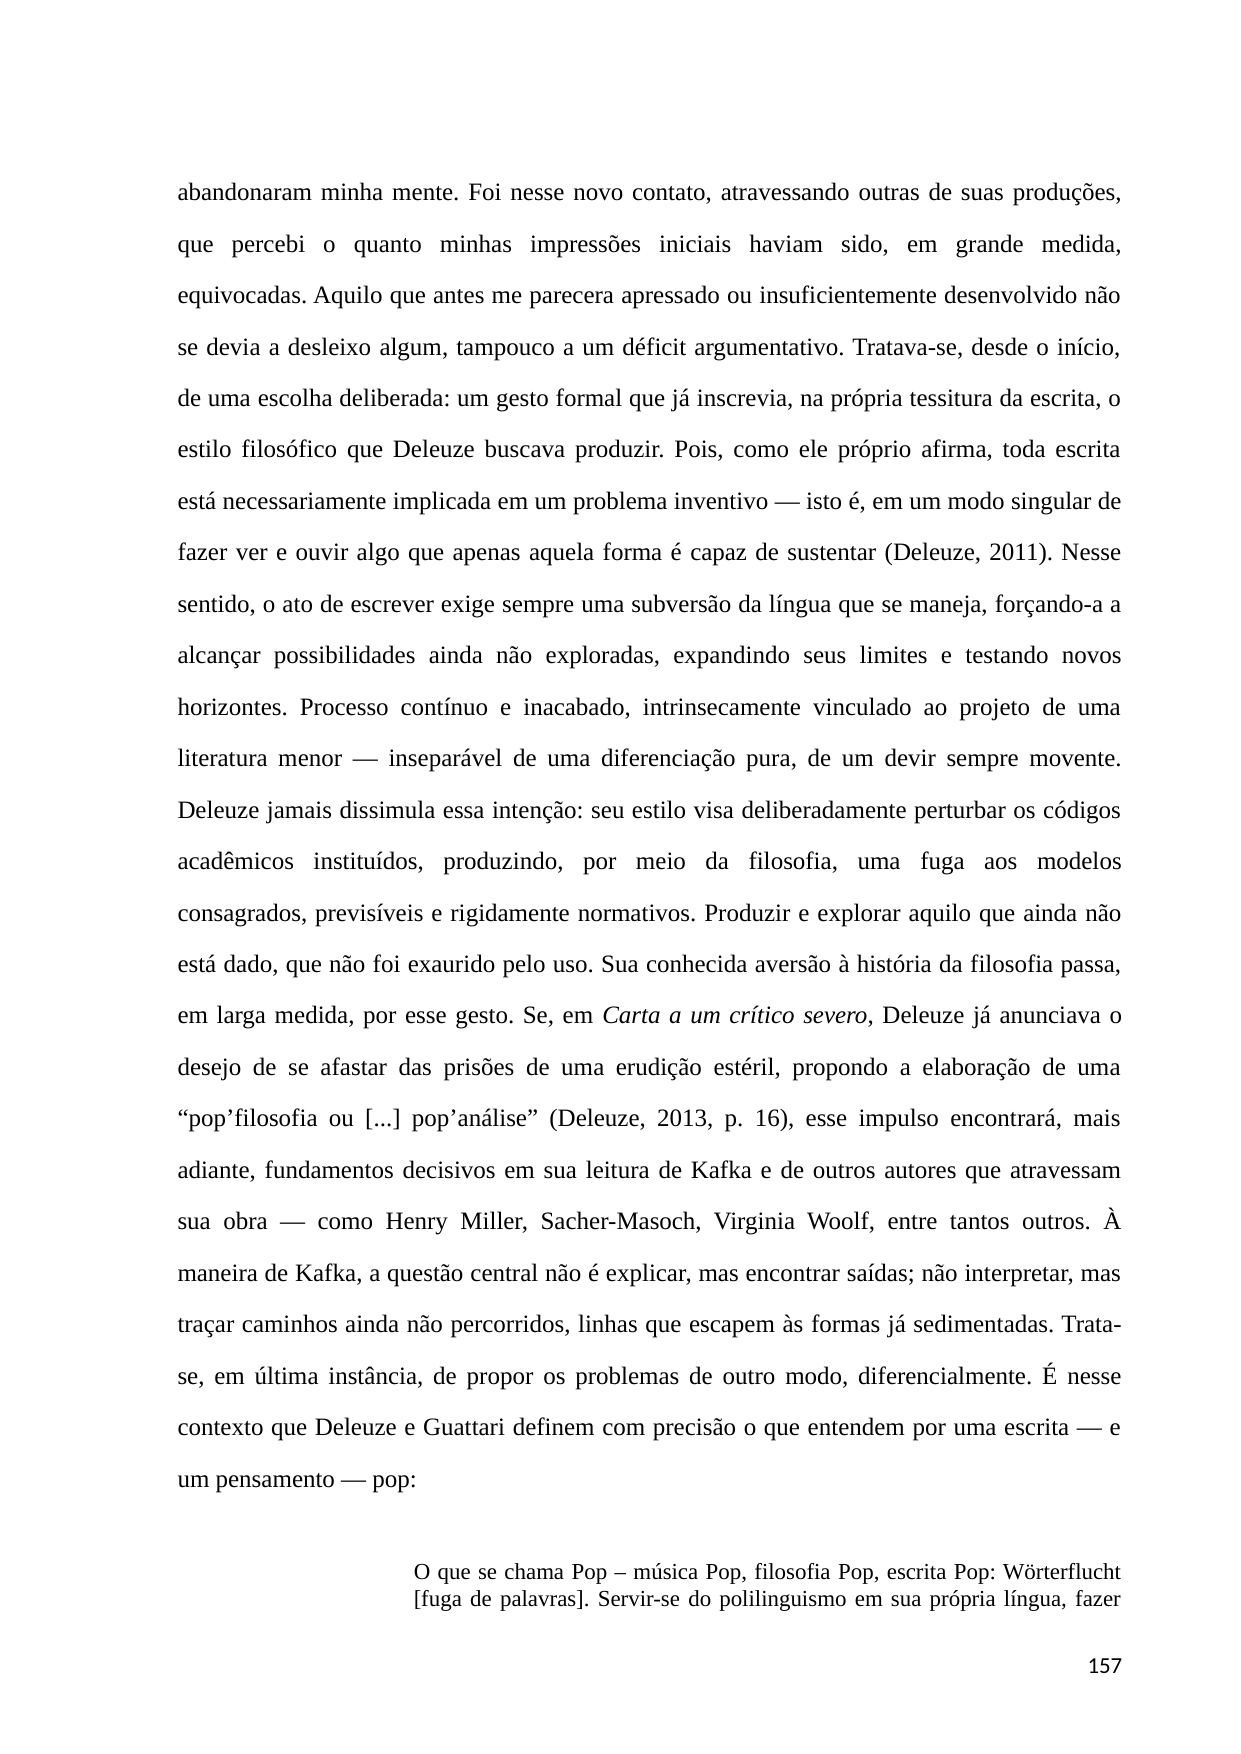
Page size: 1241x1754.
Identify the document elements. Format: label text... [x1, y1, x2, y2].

text O que se chama Pop – música Pop, filosofia Pop, escrita Pop: Wörterflucht [fuga de palavras]. Servir-se do polilinguismo em sua própria língua, fazer [413, 1558, 1122, 1611]
text abandonaram minha mente. Foi nesse novo contato, atravessando outras de suas produções, que percebi o quanto minhas impressões iniciais haviam sido, em grande medida, equivocadas. Aquilo que antes me parecera apressado ou insuficientemente desenvolvido não se devia a desleixo algum, tampouco a um déficit argumentativo. Tratava-se, desde o início, de uma escolha deliberada: um gesto formal que já inscrevia, na própria tessitura da escrita, o estilo filosófico que Deleuze buscava produzir. Pois, como ele próprio afirma, toda escrita está necessariamente implicada em um problema inventivo — isto é, em um modo singular de fazer ver e ouvir algo que apenas aquela forma é capaz de sustentar (Deleuze, 2011). Nesse sentido, o ato de escrever exige sempre uma subversão da língua que se maneja, forçando-a a alcançar possibilidades ainda não exploradas, expandindo seus limites e testando novos horizontes. Processo contínuo e inacabado, intrinsecamente vinculado ao projeto de uma literatura menor — inseparável de uma diferenciação pura, de um devir sempre movente. Deleuze jamais dissimula essa intenção: seu estilo visa deliberadamente perturbar os códigos acadêmicos instituídos, produzindo, por meio da filosofia, uma fuga aos modelos consagrados, previsíveis e rigidamente normativos. Produzir e explorar aquilo que ainda não está dado, que não foi exaurido pelo uso. Sua conhecida aversão à história da filosofia passa, em larga medida, por esse gesto. Se, em Carta a um crítico severo, Deleuze já anunciava o desejo de se afastar das prisões de uma erudição estéril, propondo a elaboração de uma “pop’filosofia ou [...] pop’análise” (Deleuze, 2013, p. 16), esse impulso encontrará, mais adiante, fundamentos decisivos em sua leitura de Kafka e de outros autores que atravessam sua obra — como Henry Miller, Sacher-Masoch, Virginia Woolf, entre tantos outros. À maneira de Kafka, a questão central não é explicar, mas encontrar saídas; não interpretar, mas traçar caminhos ainda não percorridos, linhas que escapem às formas já sedimentadas. Trata-se, em última instância, de propor os problemas de outro modo, diferencialmente. É nesse contexto que Deleuze e Guattari definem com precisão o que entendem por uma escrita — e um pensamento — pop: [177, 177, 1122, 1492]
